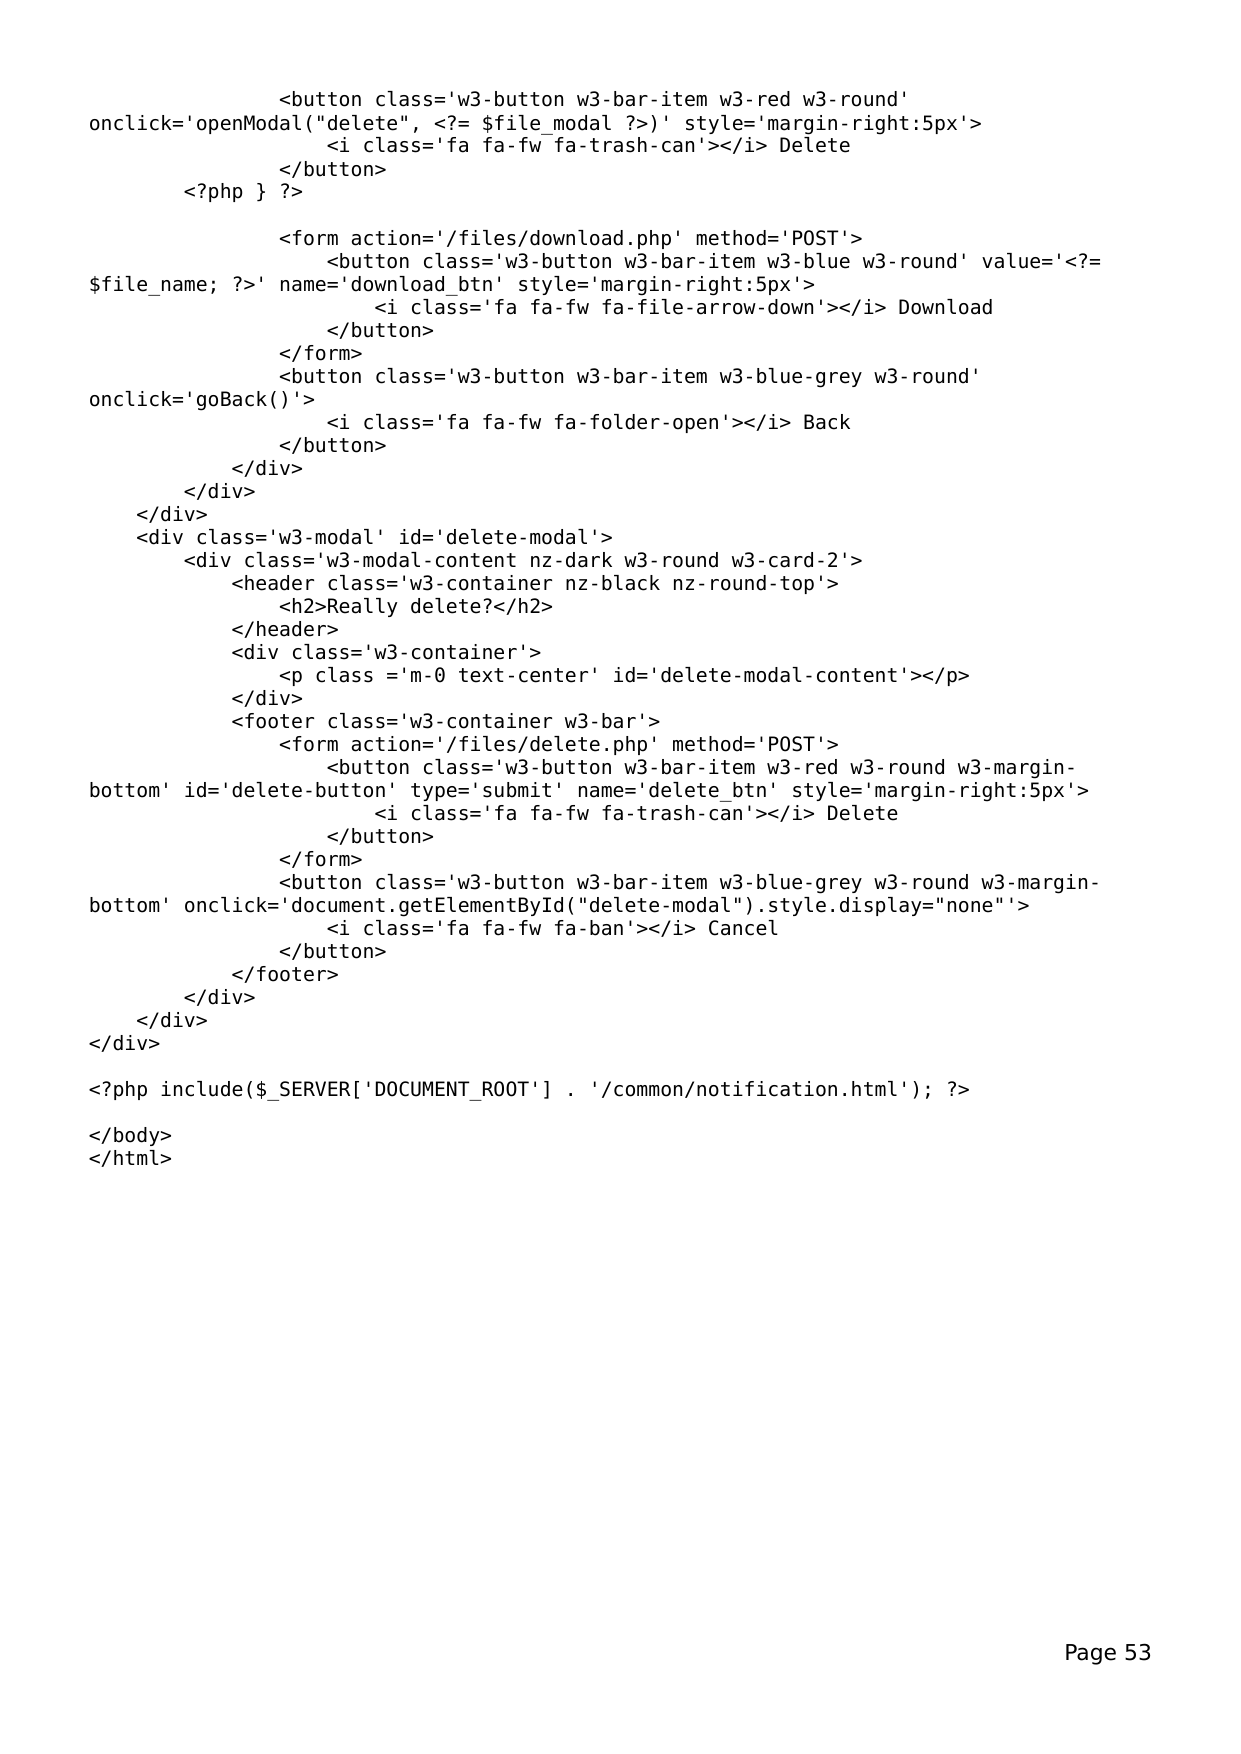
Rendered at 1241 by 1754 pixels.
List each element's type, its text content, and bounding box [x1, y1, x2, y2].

text </footer> [88, 963, 1152, 986]
text <button class='w3-button w3-bar-item w3-red w3-round' onclick='openModal("delete", <?= $file_modal ?>)' style='margin-right:5px'> [88, 88, 1152, 134]
text <footer class='w3-container w3-bar'> [88, 710, 1152, 733]
text <i class='fa fa-fw fa-folder-open'></i> Back [88, 411, 1152, 434]
text <?php include($_SERVER['DOCUMENT_ROOT'] . '/common/notification.html'); ?> [88, 1078, 1152, 1101]
text </div> [88, 1009, 1152, 1032]
text <div class='w3-modal-content nz-dark w3-round w3-card-2'> [88, 549, 1152, 572]
text </button> [88, 158, 1152, 181]
text </div> [88, 503, 1152, 526]
text <button class='w3-button w3-bar-item w3-blue w3-round' value='<?= $file_name; ?>' name='download_btn' style='margin-right:5px'> [88, 250, 1152, 296]
text <form action='/files/download.php' method='POST'> [88, 227, 1152, 250]
text <button class='w3-button w3-bar-item w3-blue-grey w3-round w3-margin-bottom' onclick='document.getElementById("delete-modal").style.display="none"'> [88, 871, 1152, 917]
text </div> [88, 1032, 1152, 1055]
text <div class='w3-modal' id='delete-modal'> [88, 526, 1152, 549]
text </button> [88, 319, 1152, 342]
text <p class ='m-0 text-center' id='delete-modal-content'></p> [88, 664, 1152, 687]
text </button> [88, 940, 1152, 963]
text <i class='fa fa-fw fa-file-arrow-down'></i> Download [88, 296, 1152, 319]
text <i class='fa fa-fw fa-ban'></i> Cancel [88, 917, 1152, 940]
text <h2>Really delete?</h2> [88, 595, 1152, 618]
text </header> [88, 618, 1152, 641]
text </div> [88, 480, 1152, 503]
text </html> [88, 1147, 1152, 1171]
text </form> [88, 342, 1152, 365]
text </body> [88, 1124, 1152, 1147]
text <div class='w3-container'> [88, 641, 1152, 664]
text <button class='w3-button w3-bar-item w3-red w3-round w3-margin-bottom' id='delete-button' type='submit' name='delete_btn' style='margin-right:5px'> [88, 756, 1152, 802]
text </button> [88, 825, 1152, 848]
text <button class='w3-button w3-bar-item w3-blue-grey w3-round' onclick='goBack()'> [88, 365, 1152, 411]
text </button> [88, 434, 1152, 457]
text </div> [88, 687, 1152, 710]
text <header class='w3-container nz-black nz-round-top'> [88, 572, 1152, 595]
text </div> [88, 986, 1152, 1009]
text <i class='fa fa-fw fa-trash-can'></i> Delete [88, 134, 1152, 158]
text </div> [88, 457, 1152, 480]
text <form action='/files/delete.php' method='POST'> [88, 733, 1152, 756]
text <i class='fa fa-fw fa-trash-can'></i> Delete [88, 802, 1152, 825]
text <?php } ?> [88, 181, 1152, 204]
text </form> [88, 848, 1152, 871]
